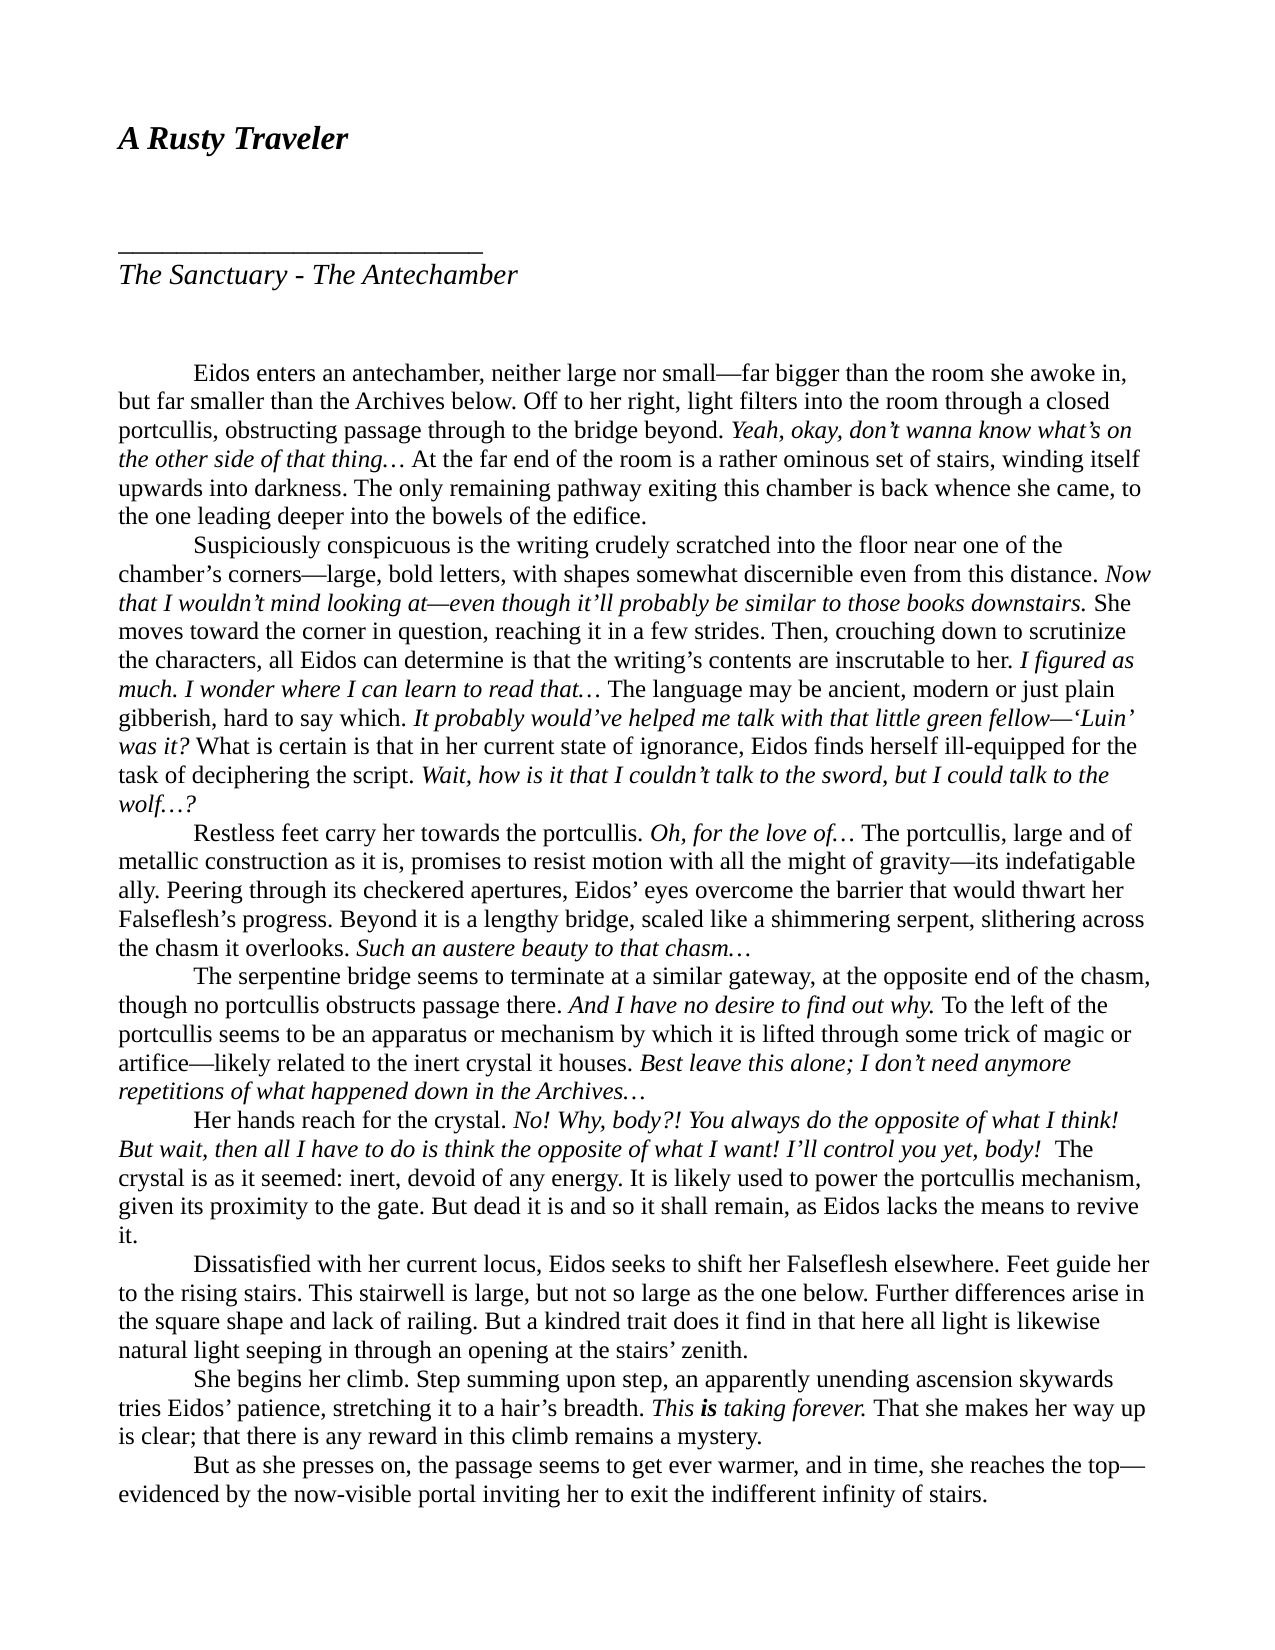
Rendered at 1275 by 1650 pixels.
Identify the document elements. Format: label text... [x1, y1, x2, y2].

text Suspiciously conspicuous is the writing crudely scratched into the floor near one of the chamber’s corners—large, bold letters, with shapes somewhat discernible even from this distance. Now that I wouldn’t mind looking at—even though it’ll probably be similar to those books downstairs. She moves toward the corner in question, reaching it in a few strides. Then, crouching down to scrutinize the characters, all Eidos can determine is that the writing’s contents are inscrutable to her. I figured as much. I wonder where I can learn to read that… The language may be ancient, modern or just plain gibberish, hard to say which. It probably would’ve helped me talk with that little green fellow—‘Luin’ was it? What is certain is that in her current state of ignorance, Eidos finds herself ill-equipped for the task of deciphering the script. Wait, how is it that I couldn’t talk to the sword, but I could talk to the wolf…? [118, 530, 1157, 818]
text Her hands reach for the crystal. No! Why, body?! You always do the opposite of what I think! But wait, then all I have to do is think the opposite of what I want! I’ll control you yet, body! The crystal is as it seemed: inert, devoid of any energy. It is likely used to power the portcullis mechanism, given its proximity to the gate. But dead it is and so it shall remain, as Eidos lacks the means to revive it. [118, 1105, 1157, 1249]
text The serpentine bridge seems to terminate at a similar gateway, at the opposite end of the chasm, though no portcullis obstructs passage there. And I have no desire to find out why. To the left of the portcullis seems to be an apparatus or mechanism by which it is lifted through some trick of magic or artifice—likely related to the inert crystal it houses. Best leave this alone; I don’t need anymore repetitions of what happened down in the Archives… [118, 961, 1157, 1105]
text Eidos enters an antechamber, neither large nor small—far bigger than the room she awoke in, but far smaller than the Archives below. Off to her right, light filters into the room through a closed portcullis, obstructing passage through to the bridge beyond. Yeah, okay, don’t wanna know what’s on the other side of that thing… At the far end of the room is a rather ominous set of stairs, winding itself upwards into darkness. The only remaining pathway exiting this chamber is back whence she came, to the one leading deeper into the bowels of the edifice. [118, 358, 1157, 530]
text But as she presses on, the passage seems to get ever warmer, and in time, she reaches the top—evidenced by the now-visible portal inviting her to exit the indifferent infinity of stairs. [118, 1450, 1157, 1508]
text She begins her climb. Step summing upon step, an apparently unending ascension skywards tries Eidos’ patience, stretching it to a hair’s breadth. This is taking forever. That she makes her way up is clear; that there is any reward in this climb remains a mystery. [118, 1364, 1157, 1450]
text The Sanctuary - The Antechamber [118, 257, 1157, 291]
text _________________________ [118, 223, 1157, 257]
text Dissatisfied with her current locus, Eidos seeks to shift her Falseflesh elsewhere. Feet guide her to the rising stairs. This stairwell is large, but not so large as the one below. Further differences arise in the square shape and lack of railing. But a kindred trait does it find in that here all light is likewise natural light seeping in through an opening at the stairs’ zenith. [118, 1249, 1157, 1364]
text Restless feet carry her towards the portcullis. Oh, for the love of… The portcullis, large and of metallic construction as it is, promises to resist motion with all the might of gravity—its indefatigable ally. Peering through its checkered apertures, Eidos’ eyes overcome the barrier that would thwart her Falseflesh’s progress. Beyond it is a lengthy bridge, scaled like a shimmering serpent, slithering across the chasm it overlooks. Such an austere beauty to that chasm… [118, 818, 1157, 961]
text A Rusty Traveler [118, 118, 1157, 156]
